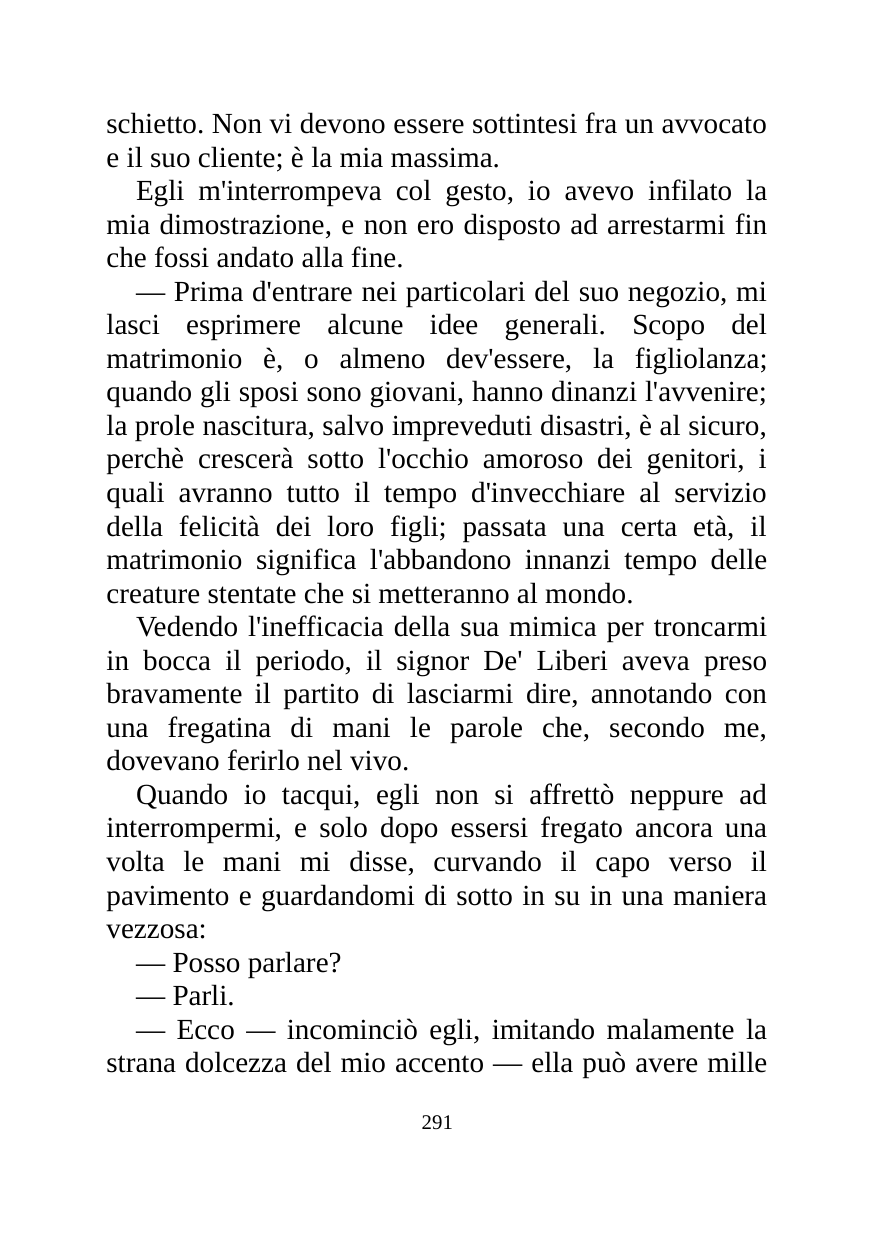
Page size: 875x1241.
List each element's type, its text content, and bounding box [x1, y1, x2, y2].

text Quando io tacqui, egli non si affrettò neppure ad interrompermi, e solo dopo essersi fregato ancora una volta le mani mi disse, curvando il capo verso il pavimento e guardandomi di sotto in su in una maniera vezzosa: [106, 777, 768, 945]
text — Posso parlare? [106, 945, 768, 978]
text Vedendo l'inefficacia della sua mimica per troncarmi in bocca il periodo, il signor De' Liberi aveva preso bravamente il partito di lasciarmi dire, annotando con una fregatina di mani le parole che, secondo me, dovevano ferirlo nel vivo. [106, 609, 768, 777]
text — Prima d'entrare nei particolari del suo negozio, mi lasci esprimere alcune idee generali. Scopo del matrimonio è, o almeno dev'essere, la figliolanza; quando gli sposi sono giovani, hanno dinanzi l'avvenire; la prole nascitura, salvo impreveduti disastri, è al sicuro, perchè crescerà sotto l'occhio amoroso dei genitori, i quali avranno tutto il tempo d'invecchiare al servizio della felicità dei loro figli; passata una certa età, il matrimonio significa l'abbandono innanzi tempo delle creature stentate che si metteranno al mondo. [106, 274, 768, 609]
text — Parli. [106, 978, 768, 1012]
text schietto. Non vi devono essere sottintesi fra un avvocato e il suo cliente; è la mia massima. [106, 106, 768, 173]
text Egli m'interrompeva col gesto, io avevo infilato la mia dimostrazione, e non ero disposto ad arrestarmi fin che fossi andato alla fine. [106, 173, 768, 274]
text — Ecco — incominciò egli, imitando malamente la strana dolcezza del mio accento — ella può avere mille [106, 1012, 768, 1079]
